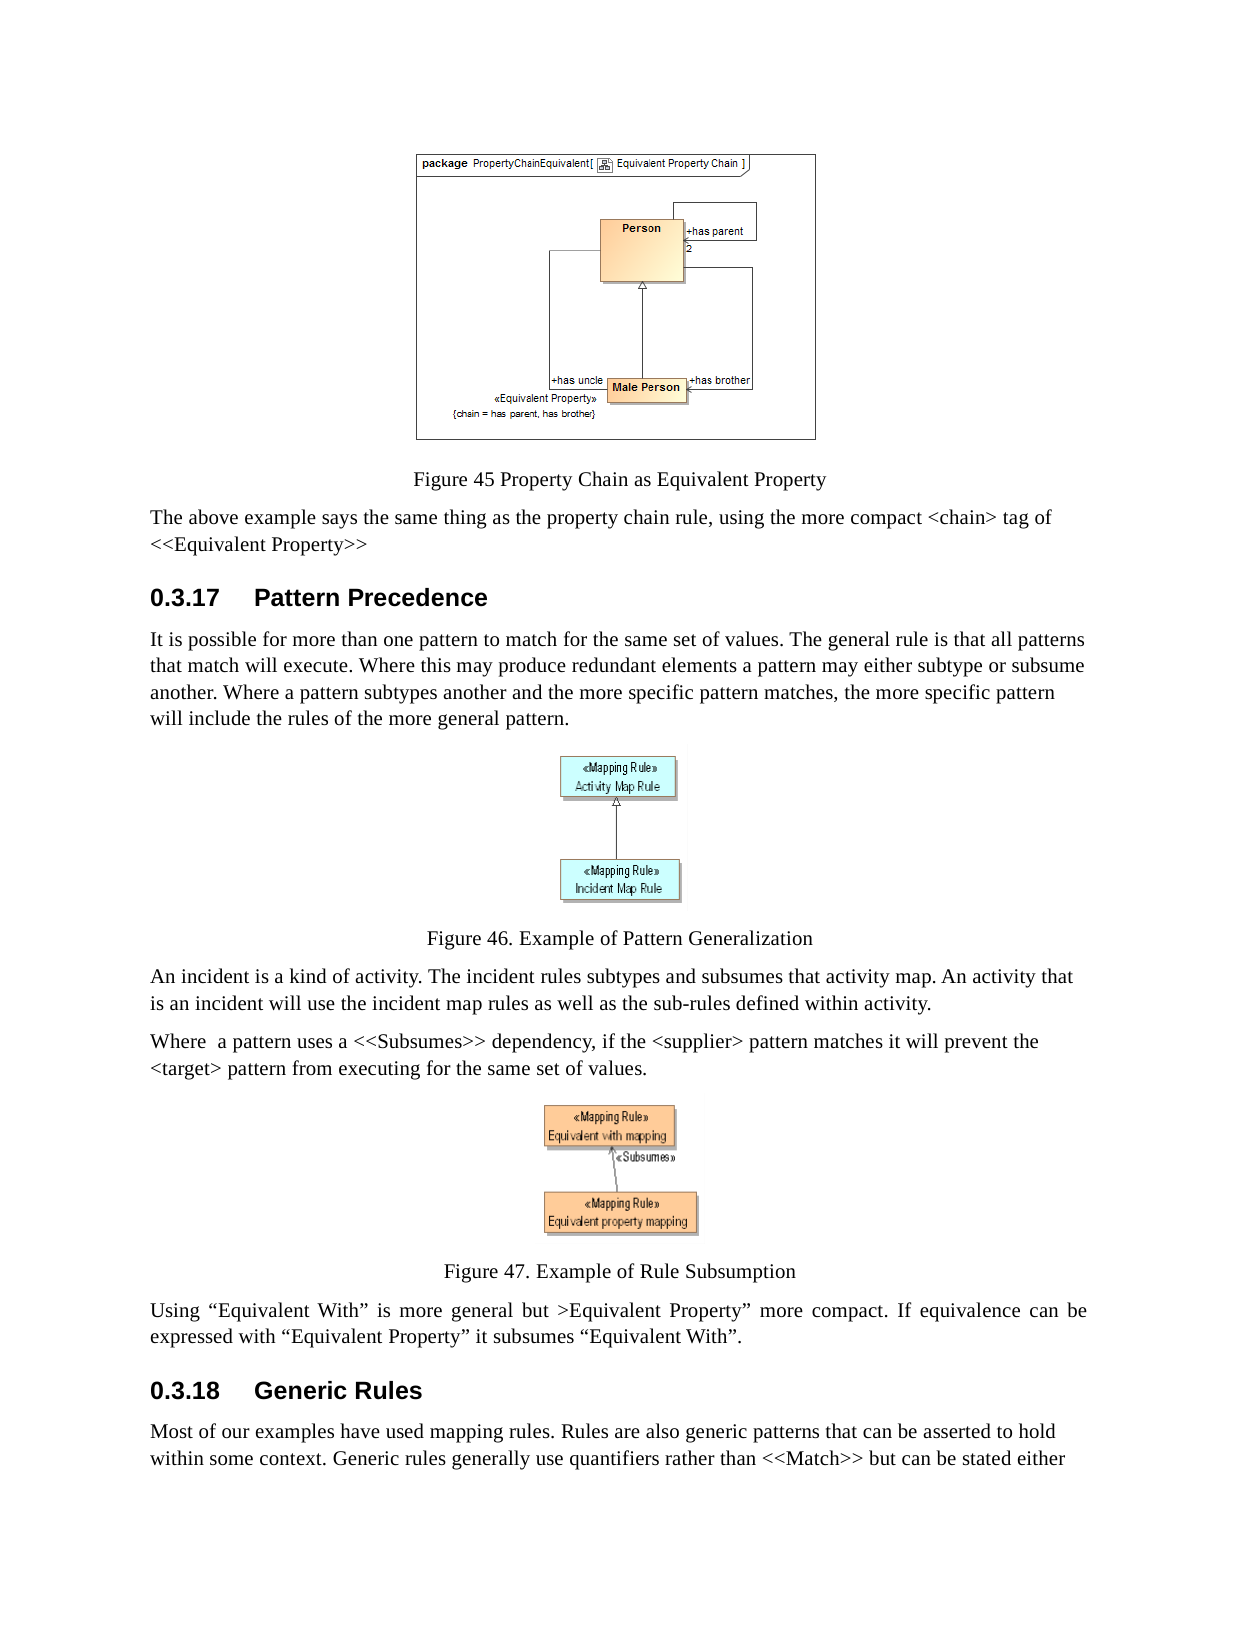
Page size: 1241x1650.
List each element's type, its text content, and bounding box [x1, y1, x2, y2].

picture [535, 1093, 705, 1245]
text It is possible for more than one pattern to match for the same set of values. The general rule is that all patterns that match will execute. Where this may produce redundant elements a pattern may either subtype or subsume another. Where a pattern subtypes another and the more specific pattern matches, the more specific pattern will include the rules of the more general pattern. [150, 627, 1090, 730]
picture [411, 150, 829, 453]
text Figure 46. Example of Pattern Generalization [150, 926, 1090, 950]
text The above example says the same thing as the property chain rule, using the more compact <chain> tag of <<Equivalent Property>> [150, 505, 1090, 555]
text Figure 47. Example of Rule Subsumption [150, 1259, 1090, 1283]
text Figure 45 Property Chain as Equivalent Property [150, 467, 1090, 491]
subtitle Generic Rules [150, 1376, 1090, 1405]
picture [552, 744, 689, 912]
text Using “Equivalent With” is more general but >Equivalent Property” more compact. If equivalence can be expressed with “Equivalent Property” it subsumes “Equivalent With”. [150, 1297, 1090, 1348]
text An incident is a kind of activity. The incident rules subtypes and subsumes that activity map. An activity that is an incident will use the incident map rules as well as the sub-rules defined within activity. [150, 964, 1090, 1015]
subtitle Pattern Precedence [150, 583, 1090, 612]
text Where a pattern uses a <<Subsumes>> dependency, if the <supplier> pattern matches it will prevent the <target> pattern from executing for the same set of values. [150, 1029, 1090, 1079]
text Most of our examples have used mapping rules. Rules are also generic patterns that can be asserted to hold within some context. Generic rules generally use quantifiers rather than <<Match>> but can be stated either [150, 1419, 1090, 1470]
